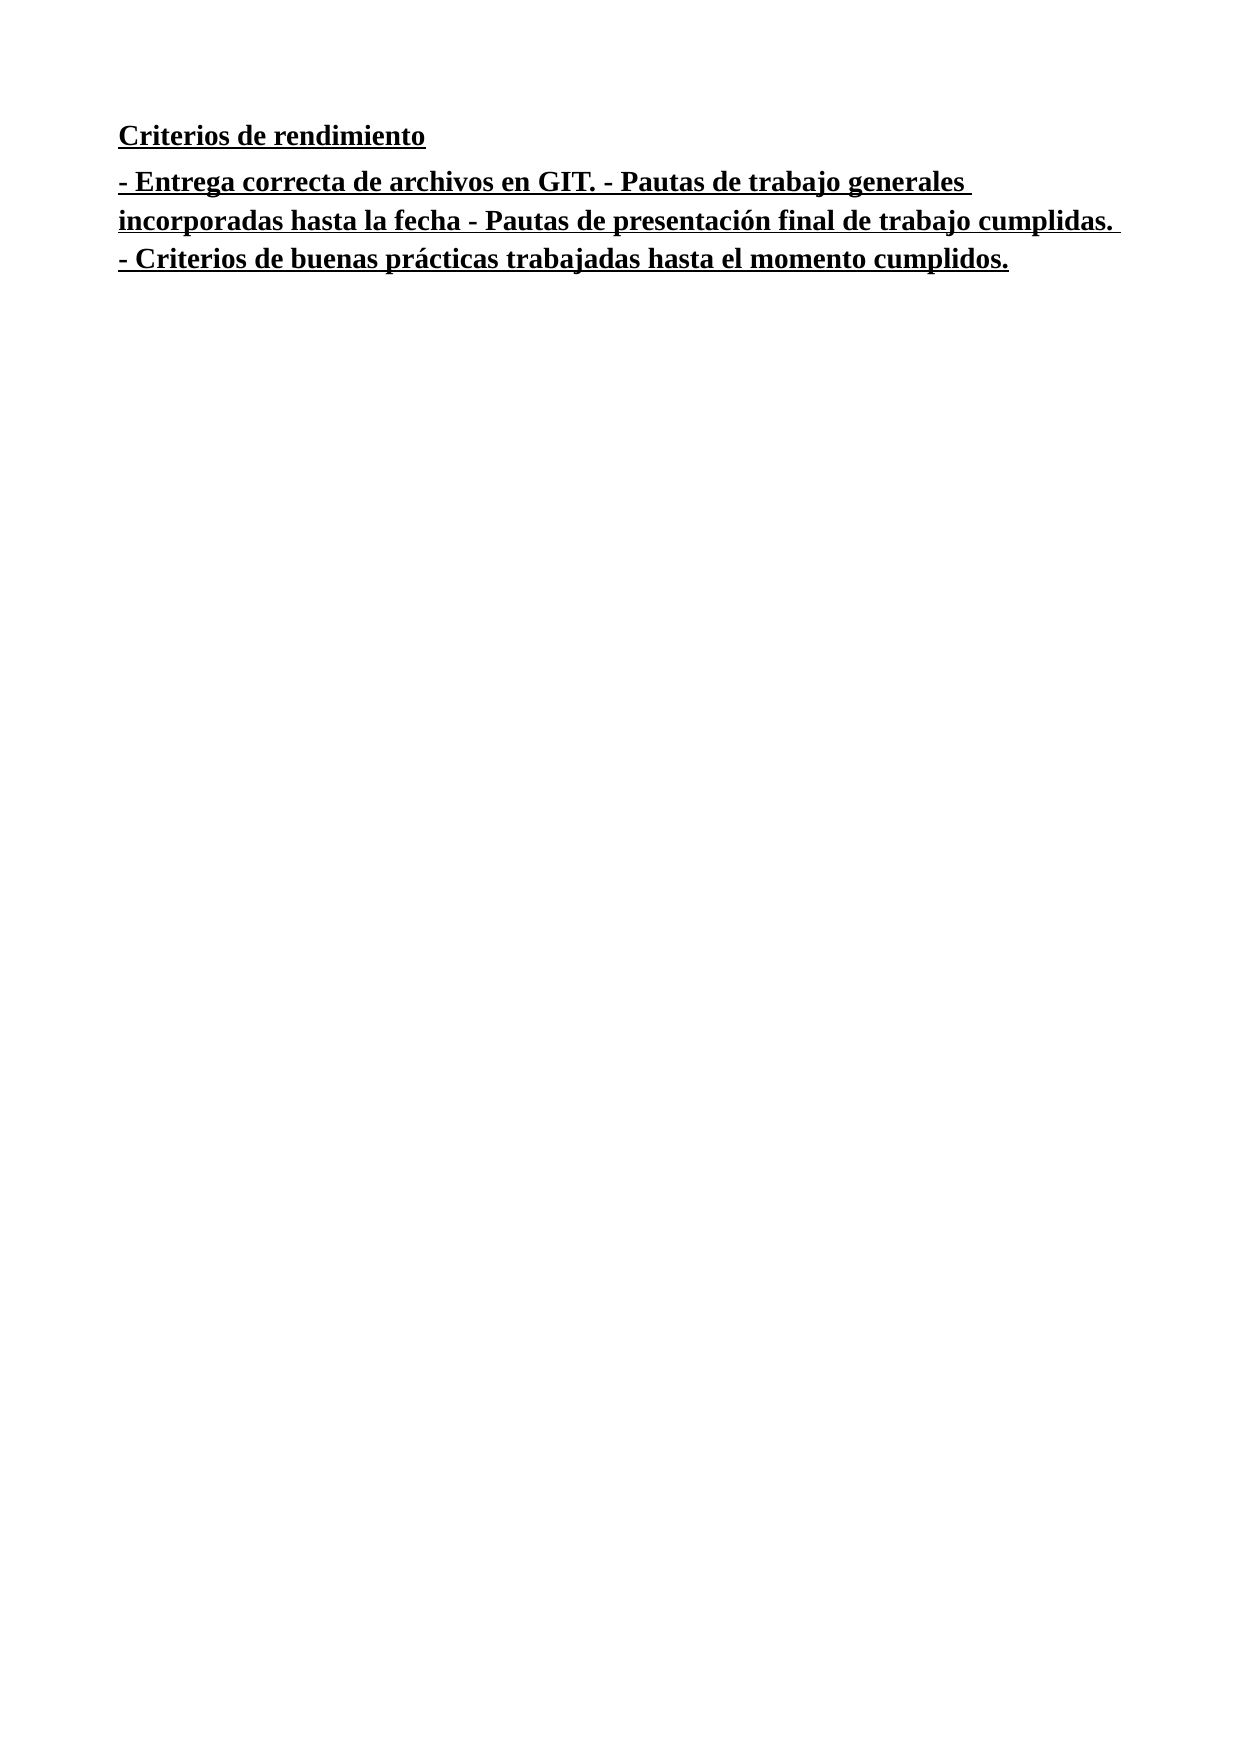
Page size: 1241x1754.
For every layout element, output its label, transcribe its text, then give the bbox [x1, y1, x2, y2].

text - Entrega correcta de archivos en GIT. - Pautas de trabajo generales incorporadas hasta la fecha - Pautas de presentación final de trabajo cumplidas. - Criterios de buenas prácticas trabajadas hasta el momento cumplidos. [118, 164, 1122, 275]
subtitle Criterios de rendimiento [118, 118, 1122, 152]
